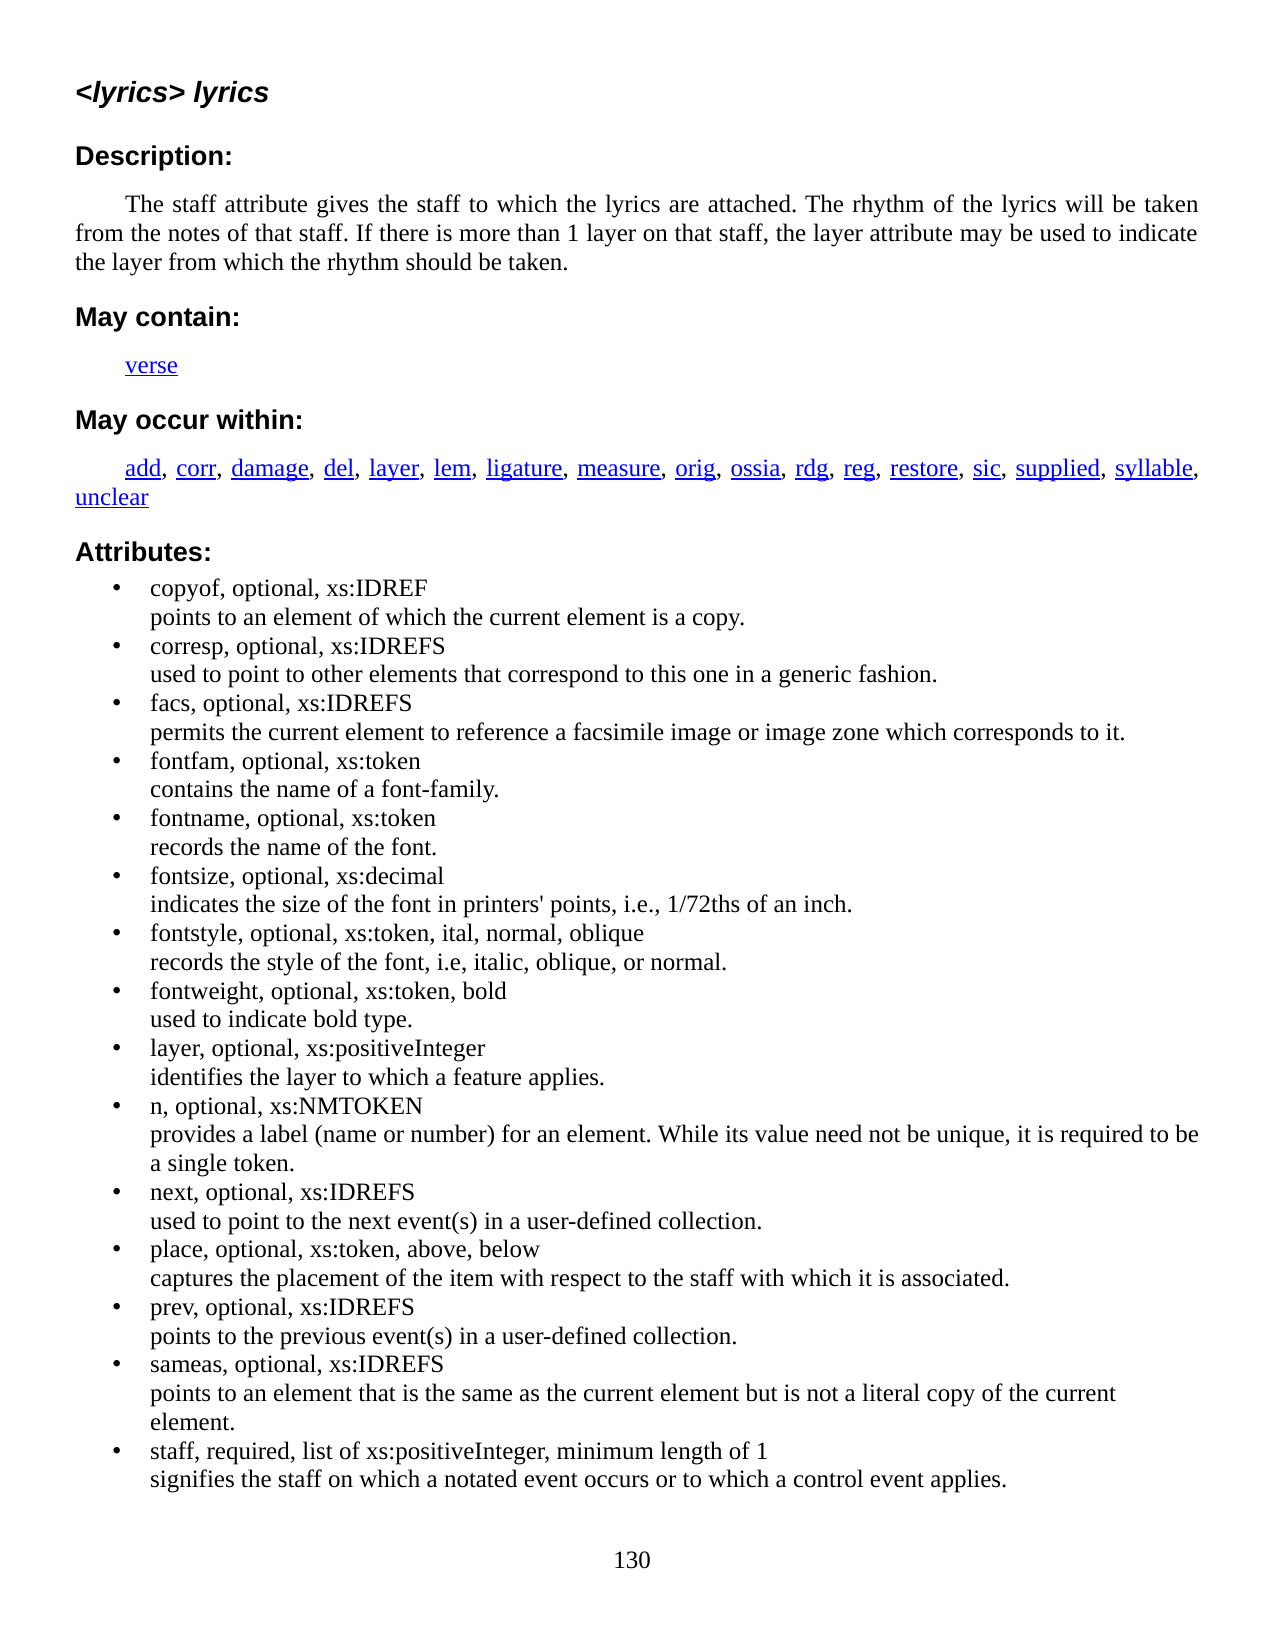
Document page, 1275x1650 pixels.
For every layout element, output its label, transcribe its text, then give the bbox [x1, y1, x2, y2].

subtitle Attributes: [75, 536, 1200, 567]
list staff, required, list of xs:positiveInteger, minimum length of 1 signifies the staff on which a notated event occurs or to which a control event applies. [112, 1436, 1200, 1493]
list facs, optional, xs:IDREFS permits the current element to reference a facsimile image or image zone which corresponds to it. [112, 688, 1200, 746]
list fontfam, optional, xs:token contains the name of a font-family. [112, 746, 1200, 803]
subtitle May contain: [75, 301, 1200, 332]
subtitle Description: [75, 140, 1200, 171]
subtitle May occur within: [75, 404, 1200, 435]
list copyof, optional, xs:IDREF points to an element of which the current element is a copy. [112, 573, 1200, 631]
text add, corr, damage, del, layer, lem, ligature, measure, orig, ossia, rdg, reg, restore, sic, supplied, syllable, unclear [75, 453, 1200, 511]
list fontsize, optional, xs:decimal indicates the size of the font in printers' points, i.e., 1/72ths of an inch. [112, 861, 1200, 918]
list place, optional, xs:token, above, below captures the placement of the item with respect to the staff with which it is associated. [112, 1234, 1200, 1292]
list fontweight, optional, xs:token, bold used to indicate bold type. [112, 976, 1200, 1033]
text The staff attribute gives the staff to which the lyrics are attached. The rhythm of the lyrics will be taken from the notes of that staff. If there is more than 1 layer on that staff, the layer attribute may be used to indicate the layer from which the rhythm should be taken. [75, 189, 1200, 276]
subtitle <lyrics> lyrics [75, 75, 1200, 108]
list sameas, optional, xs:IDREFS points to an element that is the same as the current element but is not a literal copy of the current element. [112, 1349, 1200, 1436]
list fontname, optional, xs:token records the name of the font. [112, 803, 1200, 861]
list next, optional, xs:IDREFS used to point to the next event(s) in a user-defined collection. [112, 1177, 1200, 1234]
text verse [75, 350, 1200, 379]
list corresp, optional, xs:IDREFS used to point to other elements that correspond to this one in a generic fashion. [112, 631, 1200, 688]
list prev, optional, xs:IDREFS points to the previous event(s) in a user-defined collection. [112, 1292, 1200, 1349]
list fontstyle, optional, xs:token, ital, normal, oblique records the style of the font, i.e, italic, oblique, or normal. [112, 918, 1200, 976]
list layer, optional, xs:positiveInteger identifies the layer to which a feature applies. [112, 1033, 1200, 1091]
list n, optional, xs:NMTOKEN provides a label (name or number) for an element. While its value need not be unique, it is required to be a single token. [112, 1091, 1200, 1177]
